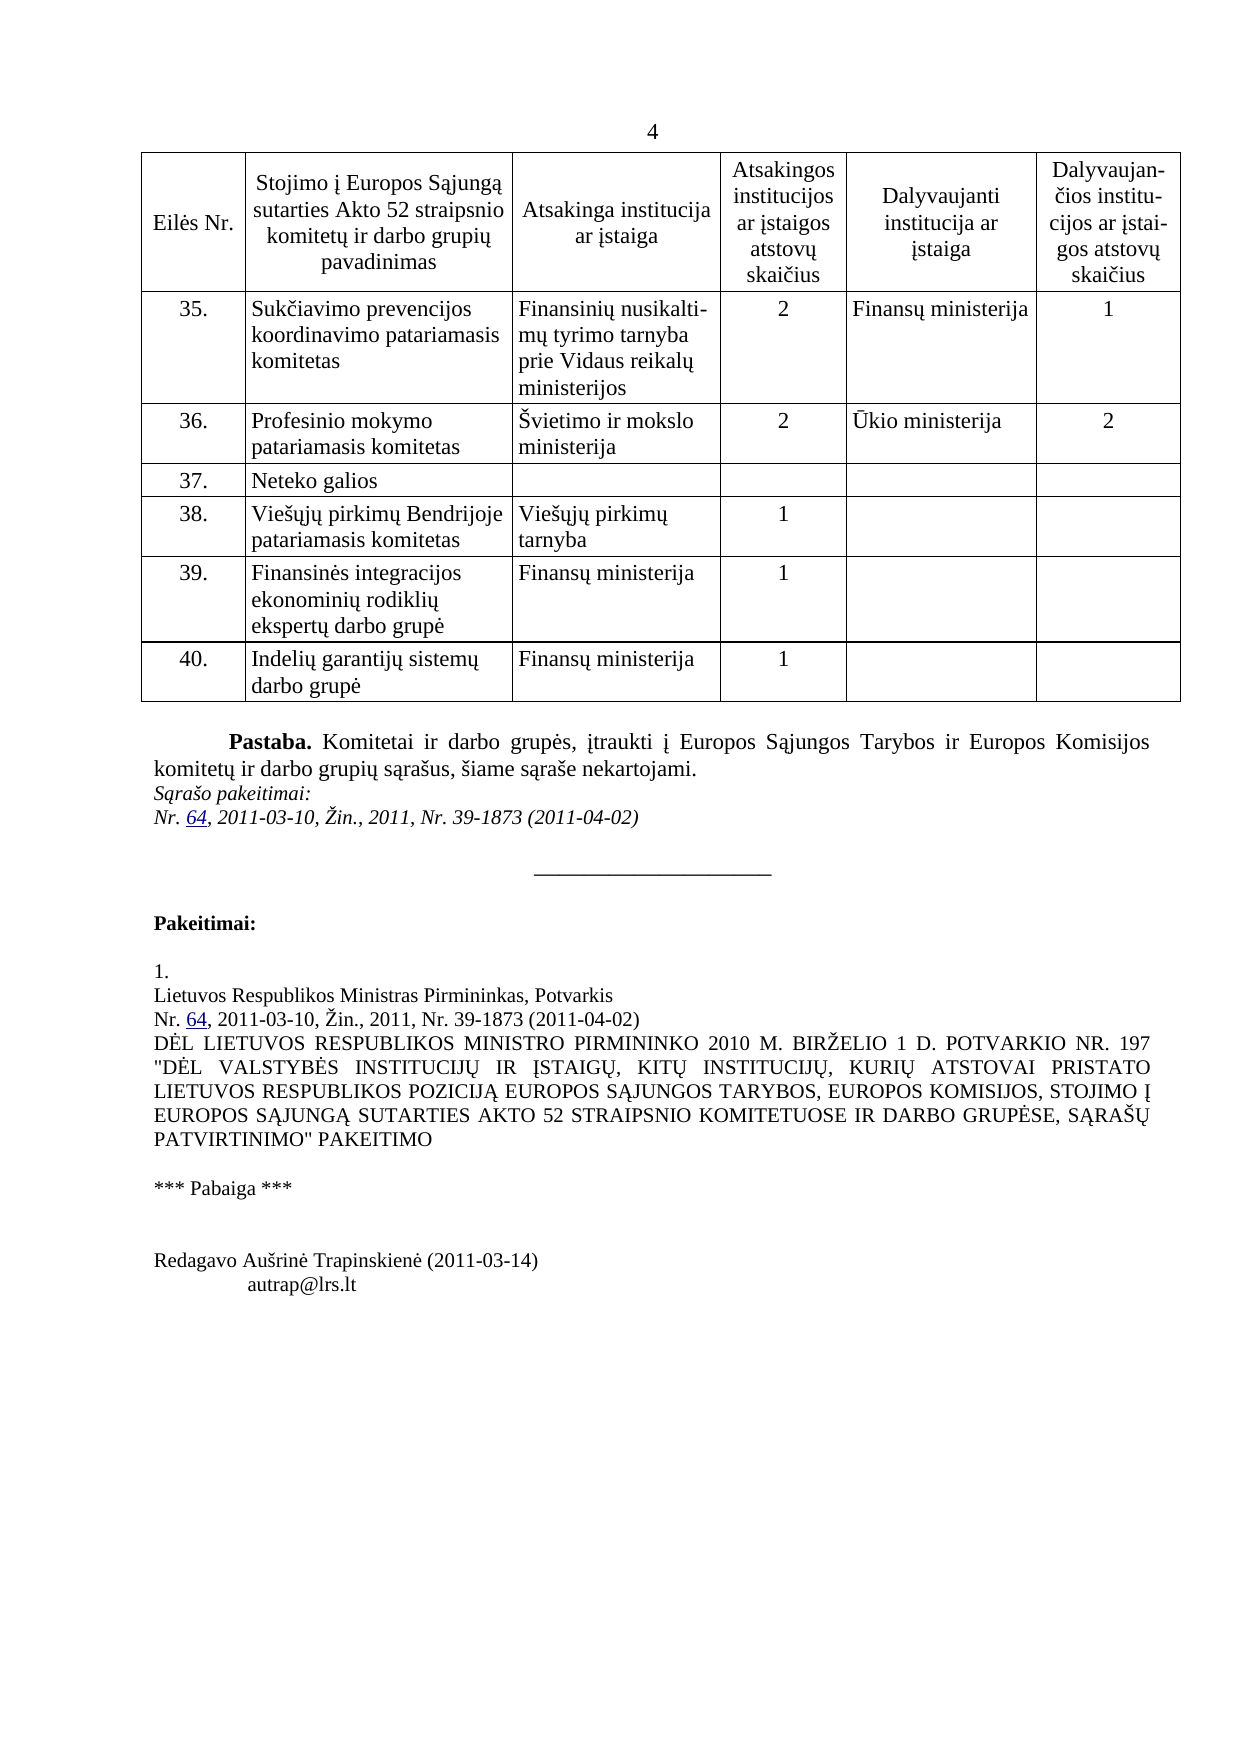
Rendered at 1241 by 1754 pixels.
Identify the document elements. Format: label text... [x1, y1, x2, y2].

table_cell Ūkio ministerija [847, 404, 1036, 463]
text DĖL LIETUVOS RESPUBLIKOS MINISTRO PIRMININKO 2010 M. BIRŽELIO 1 D. POTVARKIO NR. 197 "DĖL VALSTYBĖS INSTITUCIJŲ IR ĮSTAIGŲ, KITŲ INSTITUCIJŲ, KURIŲ ATSTOVAI PRISTATO LIETUVOS RESPUBLIKOS POZICIJĄ EUROPOS SĄJUNGOS TARYBOS, EUROPOS KOMISIJOS, STOJIMO Į EUROPOS SĄJUNGĄ SUTARTIES AKTO 52 STRAIPSNIO KOMITETUOSE IR DARBO GRUPĖSE, SĄRAŠŲ PATVIRTINIMO" PAKEITIMO [153, 1031, 1152, 1151]
table_cell Sukčiavimo prevencijos koordinavimo patariamasis komitetas [246, 292, 512, 403]
table_header Eilės Nr. [142, 153, 245, 291]
table_cell [847, 557, 1036, 641]
table_cell [1037, 557, 1180, 641]
text Redagavo Aušrinė Trapinskienė (2011-03-14) [153, 1248, 1152, 1272]
table_header Dalyvaujanti institucija ar įstaiga [847, 153, 1036, 291]
table_header Atsakingos institucijos ar įstaigos atstovų skaičius [721, 153, 846, 291]
text Pastaba. Komitetai ir darbo grupės, įtraukti į Europos Sąjungos Tarybos ir Europos Komisijos komitetų ir darbo grupių sąrašus, šiame sąraše nekartojami. [153, 728, 1152, 781]
table_cell 36. [142, 404, 245, 463]
text ––––––––––––––––––– [153, 858, 1152, 887]
table_cell [513, 464, 720, 496]
text 1. [153, 959, 1152, 983]
table_cell Švietimo ir mokslo ministerija [513, 404, 720, 463]
table_cell Viešųjų pirkimų Bendrijoje patariamasis komitetas [246, 497, 512, 556]
table_header Stojimo į Europos Sąjungą sutarties Akto 52 straipsnio komitetų ir darbo grupių pavadinimas [246, 153, 512, 291]
text *** Pabaiga *** [153, 1176, 1152, 1199]
table_cell [847, 497, 1036, 556]
table_cell [721, 464, 846, 496]
table_header Dalyvaujan­čios institu­cijos ar įstai­gos atstovų skaičius [1037, 153, 1180, 291]
table_cell 1 [1037, 292, 1180, 403]
text Pakeitimai: [153, 911, 1152, 935]
table_cell 37. [142, 464, 245, 496]
table_cell Finansų ministerija [847, 292, 1036, 403]
table_cell Finansų ministerija [513, 557, 720, 641]
table_header Atsakinga institucija ar įstaiga [513, 153, 720, 291]
table_cell 1 [721, 643, 846, 701]
text Nr. 64, 2011-03-10, Žin., 2011, Nr. 39-1873 (2011-04-02) [153, 1007, 1152, 1031]
text autrap@lrs.lt [153, 1272, 1152, 1296]
table_cell Finansų ministerija [513, 643, 720, 701]
table_cell 39. [142, 557, 245, 641]
text Nr. 64, 2011-03-10, Žin., 2011, Nr. 39-1873 (2011-04-02) [153, 805, 1152, 829]
table_cell 2 [721, 404, 846, 463]
table_cell Finansinių nusikalti­mų tyrimo tarnyba prie Vidaus reikalų ministerijos [513, 292, 720, 403]
table_cell 38. [142, 497, 245, 556]
table_cell 35. [142, 292, 245, 403]
text Lietuvos Respublikos Ministras Pirmininkas, Potvarkis [153, 983, 1152, 1007]
table_cell Viešųjų pirkimų tarnyba [513, 497, 720, 556]
table_cell [1037, 643, 1180, 701]
table_cell [1037, 464, 1180, 496]
table_cell Profesinio mokymo patariamasis komitetas [246, 404, 512, 463]
table_cell [1037, 497, 1180, 556]
table_cell 40. [142, 643, 245, 701]
table_cell [847, 464, 1036, 496]
table_cell 2 [721, 292, 846, 403]
table_cell 2 [1037, 404, 1180, 463]
table_cell 1 [721, 497, 846, 556]
table_cell [847, 643, 1036, 701]
table_cell 1 [721, 557, 846, 641]
text Sąrašo pakeitimai: [153, 781, 1152, 805]
table_cell Neteko galios [246, 464, 512, 496]
table_cell Indelių garantijų sistemų darbo grupė [246, 643, 512, 701]
table_cell Finansinės integracijos ekonominių rodiklių ekspertų darbo grupė [246, 557, 512, 641]
